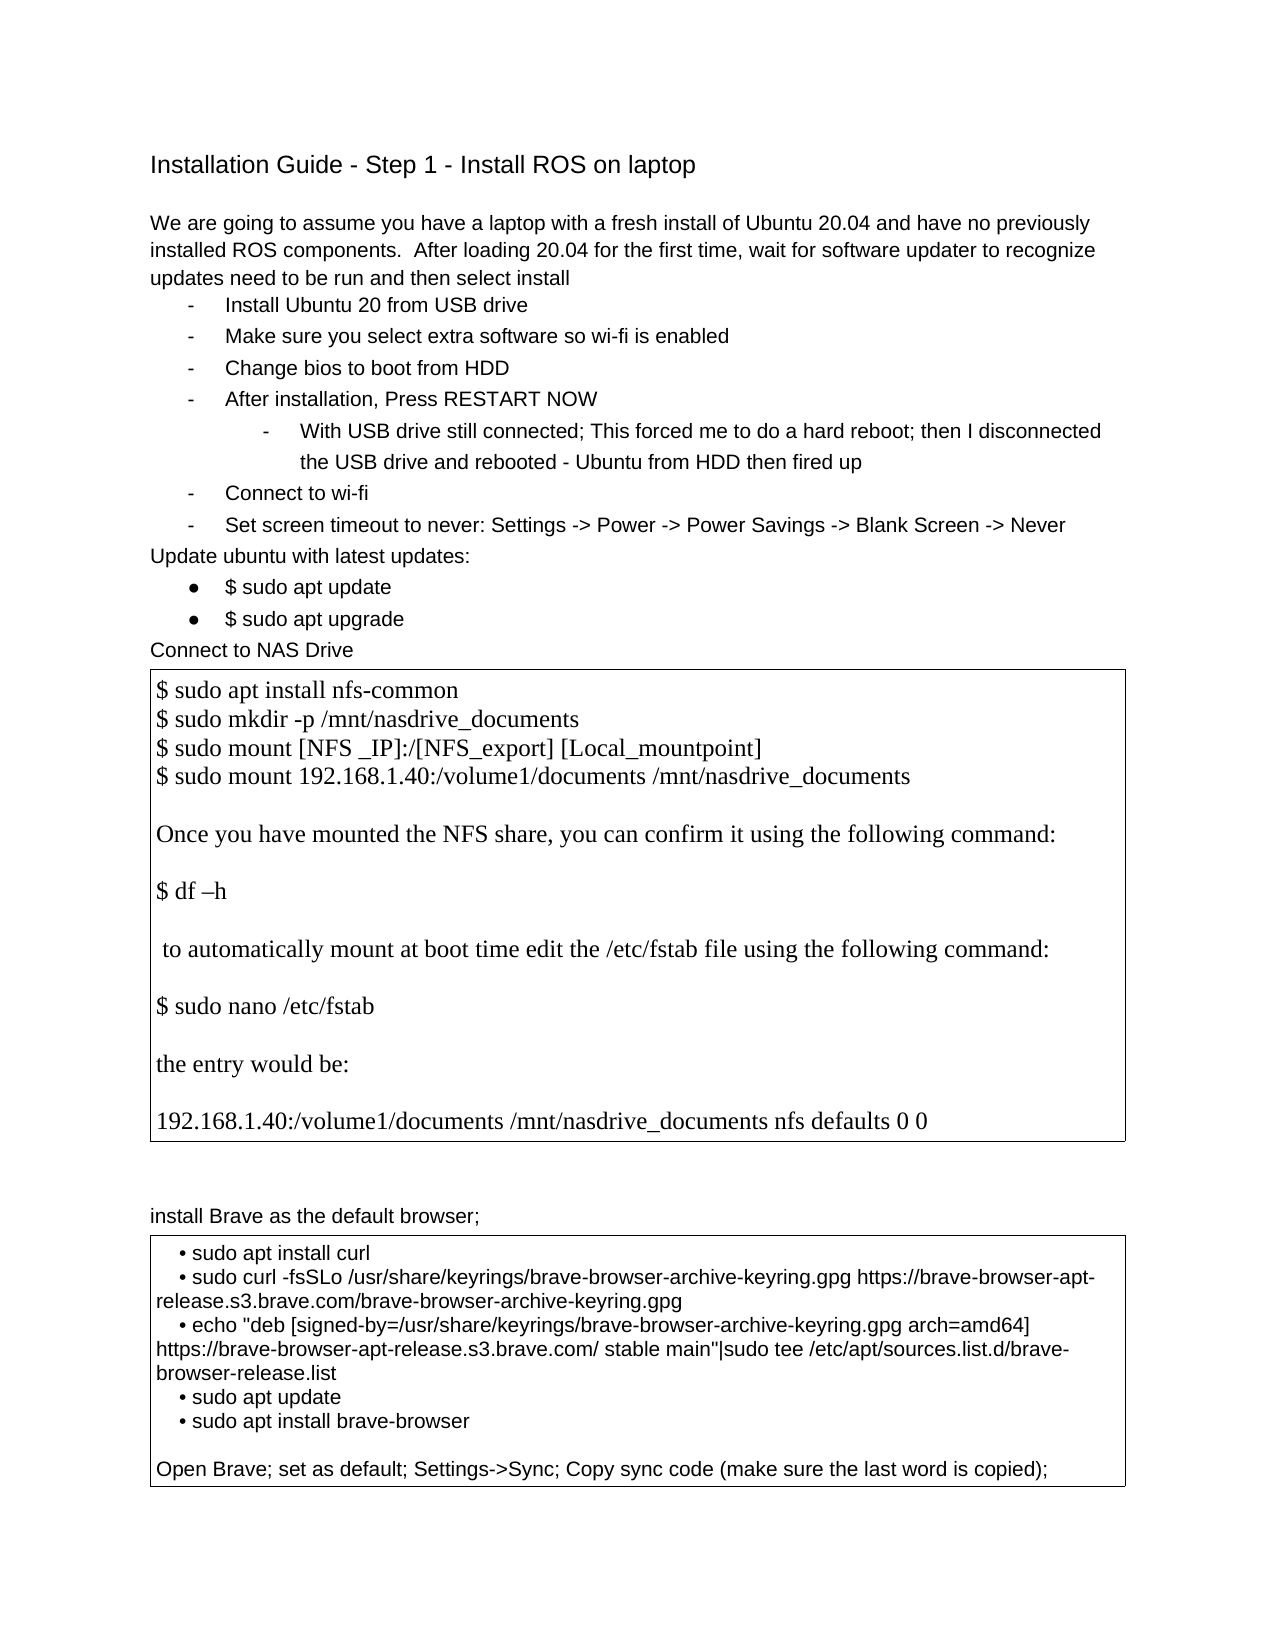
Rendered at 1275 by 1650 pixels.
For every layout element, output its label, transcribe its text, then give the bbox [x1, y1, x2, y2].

list Change bios to boot from HDD [187, 356, 1125, 380]
list Set screen timeout to never: Settings -> Power -> Power Savings -> Blank Screen -> Never [187, 512, 1125, 536]
text Update ubuntu with latest updates: [150, 544, 1125, 568]
list After installation, Press RESTART NOW [187, 387, 1125, 411]
list Make sure you select extra software so wi-fi is enabled [187, 324, 1125, 348]
table_header • sudo apt install curl • sudo curl -fsSLo /usr/share/keyrings/brave-browser-archive-keyring.gpg https://brave-browser-apt-release.s3.brave.com/brave-browser-archive-keyring.gpg • echo "deb [signed-by=/usr/share/keyrings/brave-browser-archive-keyring.gpg arch=amd64] https://brave-browser-apt-release.s3.brave.com/ stable main"|sudo tee /etc/apt/sources.list.d/brave-browser-release.list • sudo apt update • sudo apt install brave-browser Open Brave; set as default; Settings->Sync; Copy sync code (make sure the last word is copied); [151, 1236, 1125, 1486]
list Install Ubuntu 20 from USB drive [187, 293, 1125, 317]
list With USB drive still connected; This forced me to do a hard reboot; then I disconnected the USB drive and rebooted - Ubuntu from HDD then fired up [262, 418, 1125, 474]
list $ sudo apt update [187, 575, 1125, 599]
list $ sudo apt upgrade [187, 607, 1125, 631]
text Installation Guide - Step 1 - Install ROS on laptop [150, 150, 1125, 179]
list Connect to wi-fi [187, 481, 1125, 505]
text Connect to NAS Drive [150, 638, 1125, 662]
text We are going to assume you have a laptop with a fresh install of Ubuntu 20.04 and have no previously installed ROS components. After loading 20.04 for the first time, wait for software updater to recognize updates need to be run and then select install [150, 211, 1125, 289]
table_header $ sudo apt install nfs-common $ sudo mkdir -p /mnt/nasdrive_documents $ sudo mount [NFS _IP]:/[NFS_export] [Local_mountpoint] $ sudo mount 192.168.1.40:/volume1/documents /mnt/nasdrive_documents Once you have mounted the NFS share, you can confirm it using the following command: $ df –h to automatically mount at boot time edit the /etc/fstab file using the following command: $ sudo nano /etc/fstab the entry would be: 192.168.1.40:/volume1/documents /mnt/nasdrive_documents nfs defaults 0 0 [151, 670, 1125, 1141]
text install Brave as the default browser; [150, 1204, 1125, 1228]
